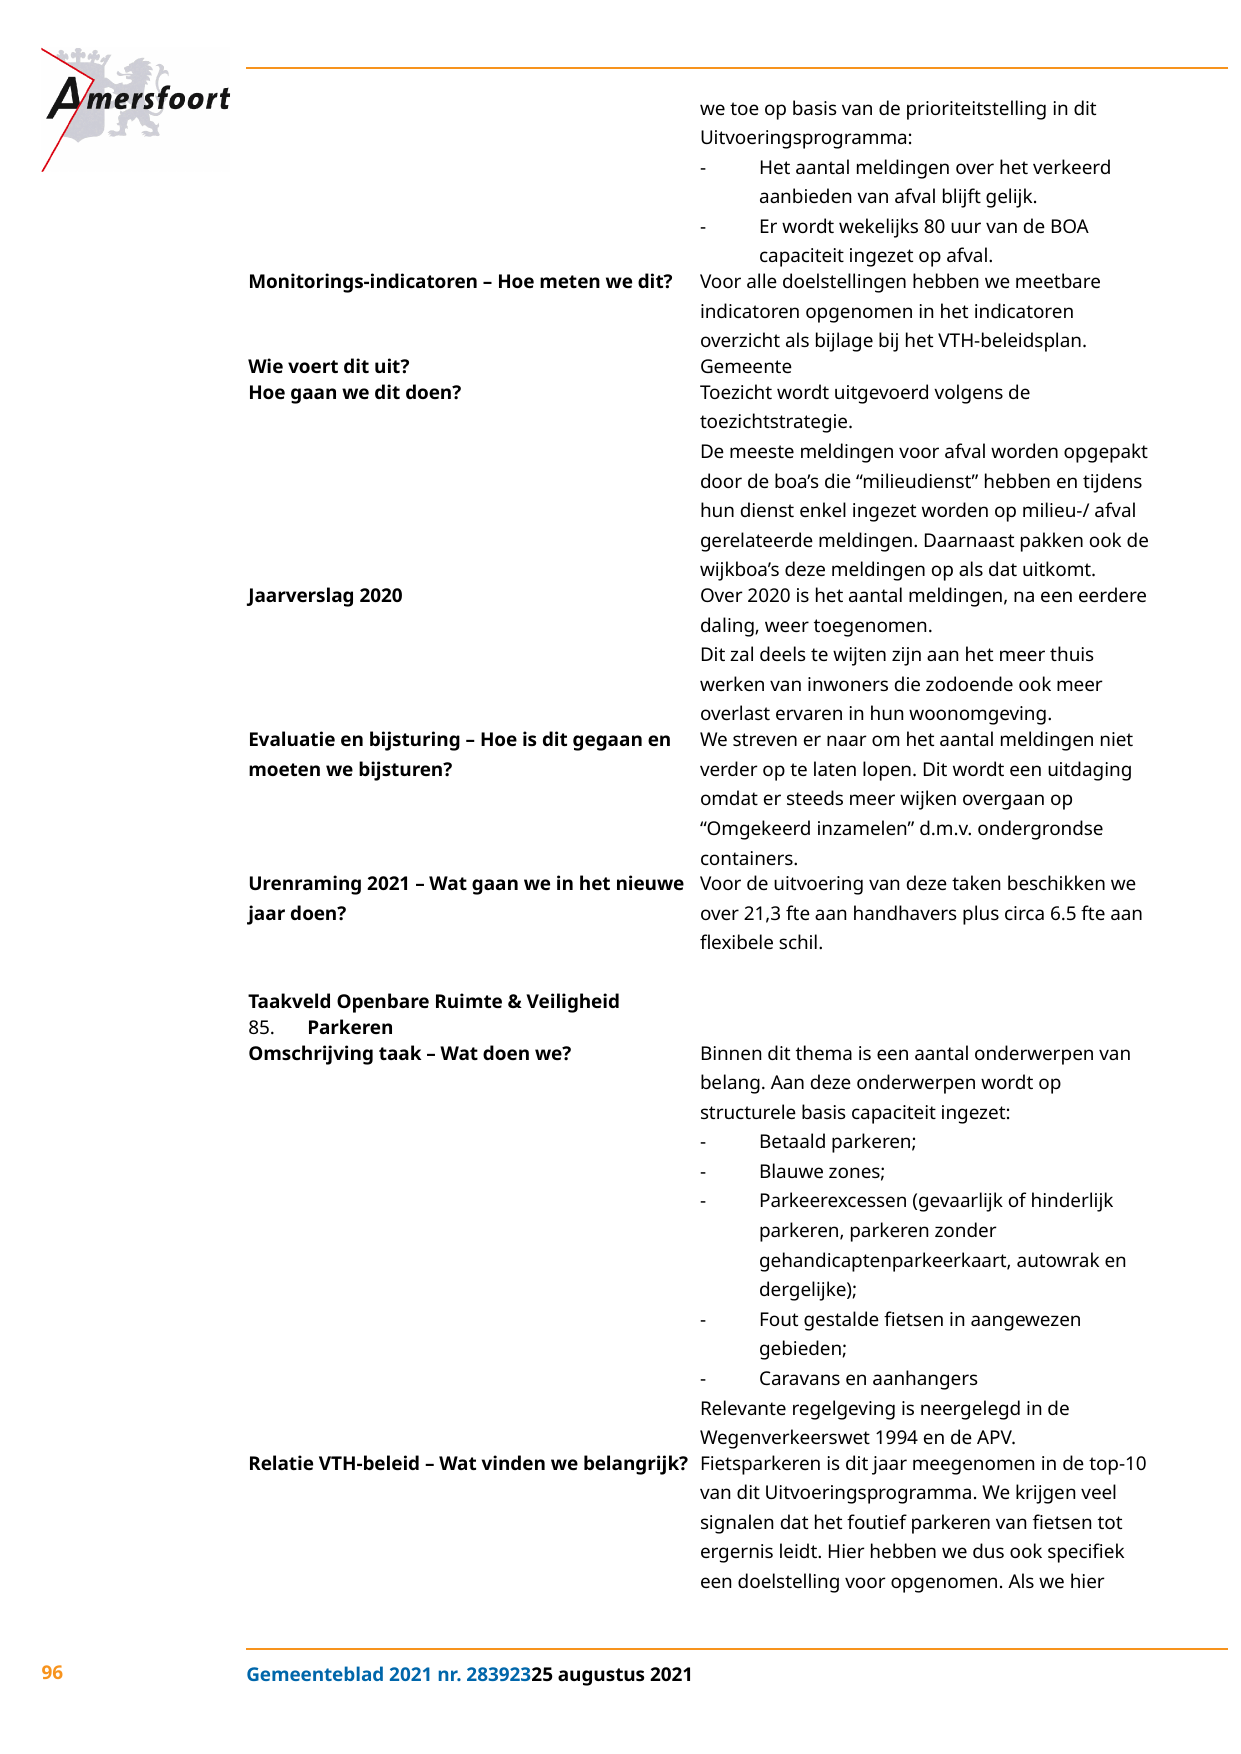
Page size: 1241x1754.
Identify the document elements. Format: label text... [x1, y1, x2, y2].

table_header Taakveld Openbare Ruimte & Veiligheid [248, 988, 1152, 1014]
table_cell we toe op basis van de prioriteitstelling in dit Uitvoeringsprogramma: Het aantal meldingen over het verkeerd aanbieden van afval blijft gelijk. Er wordt wekelijks 80 uur van de BOA capaciteit ingezet op afval. [700, 95, 1152, 268]
table_cell Over 2020 is het aantal meldingen, na een eerdere daling, weer toegenomen. Dit zal deels te wijten zijn aan het meer thuis werken van inwoners die zodoende ook meer overlast ervaren in hun woonomgeving. [700, 582, 1152, 726]
table_cell Urenraming 2021 – Wat gaan we in het nieuwe jaar doen? [248, 870, 700, 955]
table_cell Parkeren [248, 1014, 1152, 1040]
table_cell Fietsparkeren is dit jaar meegenomen in de top-10 van dit Uitvoeringsprogramma. We krijgen veel signalen dat het foutief parkeren van fietsen tot ergernis leidt. Hier hebben we dus ook specifiek een doelstelling voor opgenomen. Als we hier [700, 1450, 1152, 1594]
table_cell [248, 95, 700, 268]
table_cell Gemeente [700, 353, 1152, 379]
table_cell Omschrijving taak – Wat doen we? [248, 1040, 700, 1450]
table_cell Toezicht wordt uitgevoerd volgens de toezichtstrategie. De meeste meldingen voor afval worden opgepakt door de boa’s die “milieudienst” hebben en tijdens hun dienst enkel ingezet worden op milieu-/ afval gerelateerde meldingen. Daarnaast pakken ook de wijkboa’s deze meldingen op als dat uitkomt. [700, 379, 1152, 582]
table_cell Evaluatie en bijsturing – Hoe is dit gegaan en moeten we bijsturen? [248, 726, 700, 870]
table_cell Monitorings-indicatoren – Hoe meten we dit? [248, 269, 700, 353]
table_cell Relatie VTH-beleid – Wat vinden we belangrijk? [248, 1450, 700, 1594]
table_cell Voor de uitvoering van deze taken beschikken we over 21,3 fte aan handhavers plus circa 6.5 fte aan flexibele schil. [700, 870, 1152, 955]
picture [41, 47, 231, 172]
table_cell Wie voert dit uit? [248, 353, 700, 379]
table_cell Hoe gaan we dit doen? [248, 379, 700, 582]
table_cell We streven er naar om het aantal meldingen niet verder op te laten lopen. Dit wordt een uitdaging omdat er steeds meer wijken overgaan op “Omgekeerd inzamelen” d.m.v. ondergrondse containers. [700, 726, 1152, 870]
table_cell Jaarverslag 2020 [248, 582, 700, 726]
table_cell Binnen dit thema is een aantal onderwerpen van belang. Aan deze onderwerpen wordt op structurele basis capaciteit ingezet: Betaald parkeren; Blauwe zones; Parkeerexcessen (gevaarlijk of hinderlijk parkeren, parkeren zonder gehandicaptenparkeerkaart, autowrak en dergelijke); Fout gestalde fietsen in aangewezen gebieden; Caravans en aanhangers Relevante regelgeving is neergelegd in de Wegenverkeerswet 1994 en de APV. [700, 1040, 1152, 1450]
table_cell Voor alle doelstellingen hebben we meetbare indicatoren opgenomen in het indicatoren overzicht als bijlage bij het VTH-beleidsplan. [700, 269, 1152, 353]
